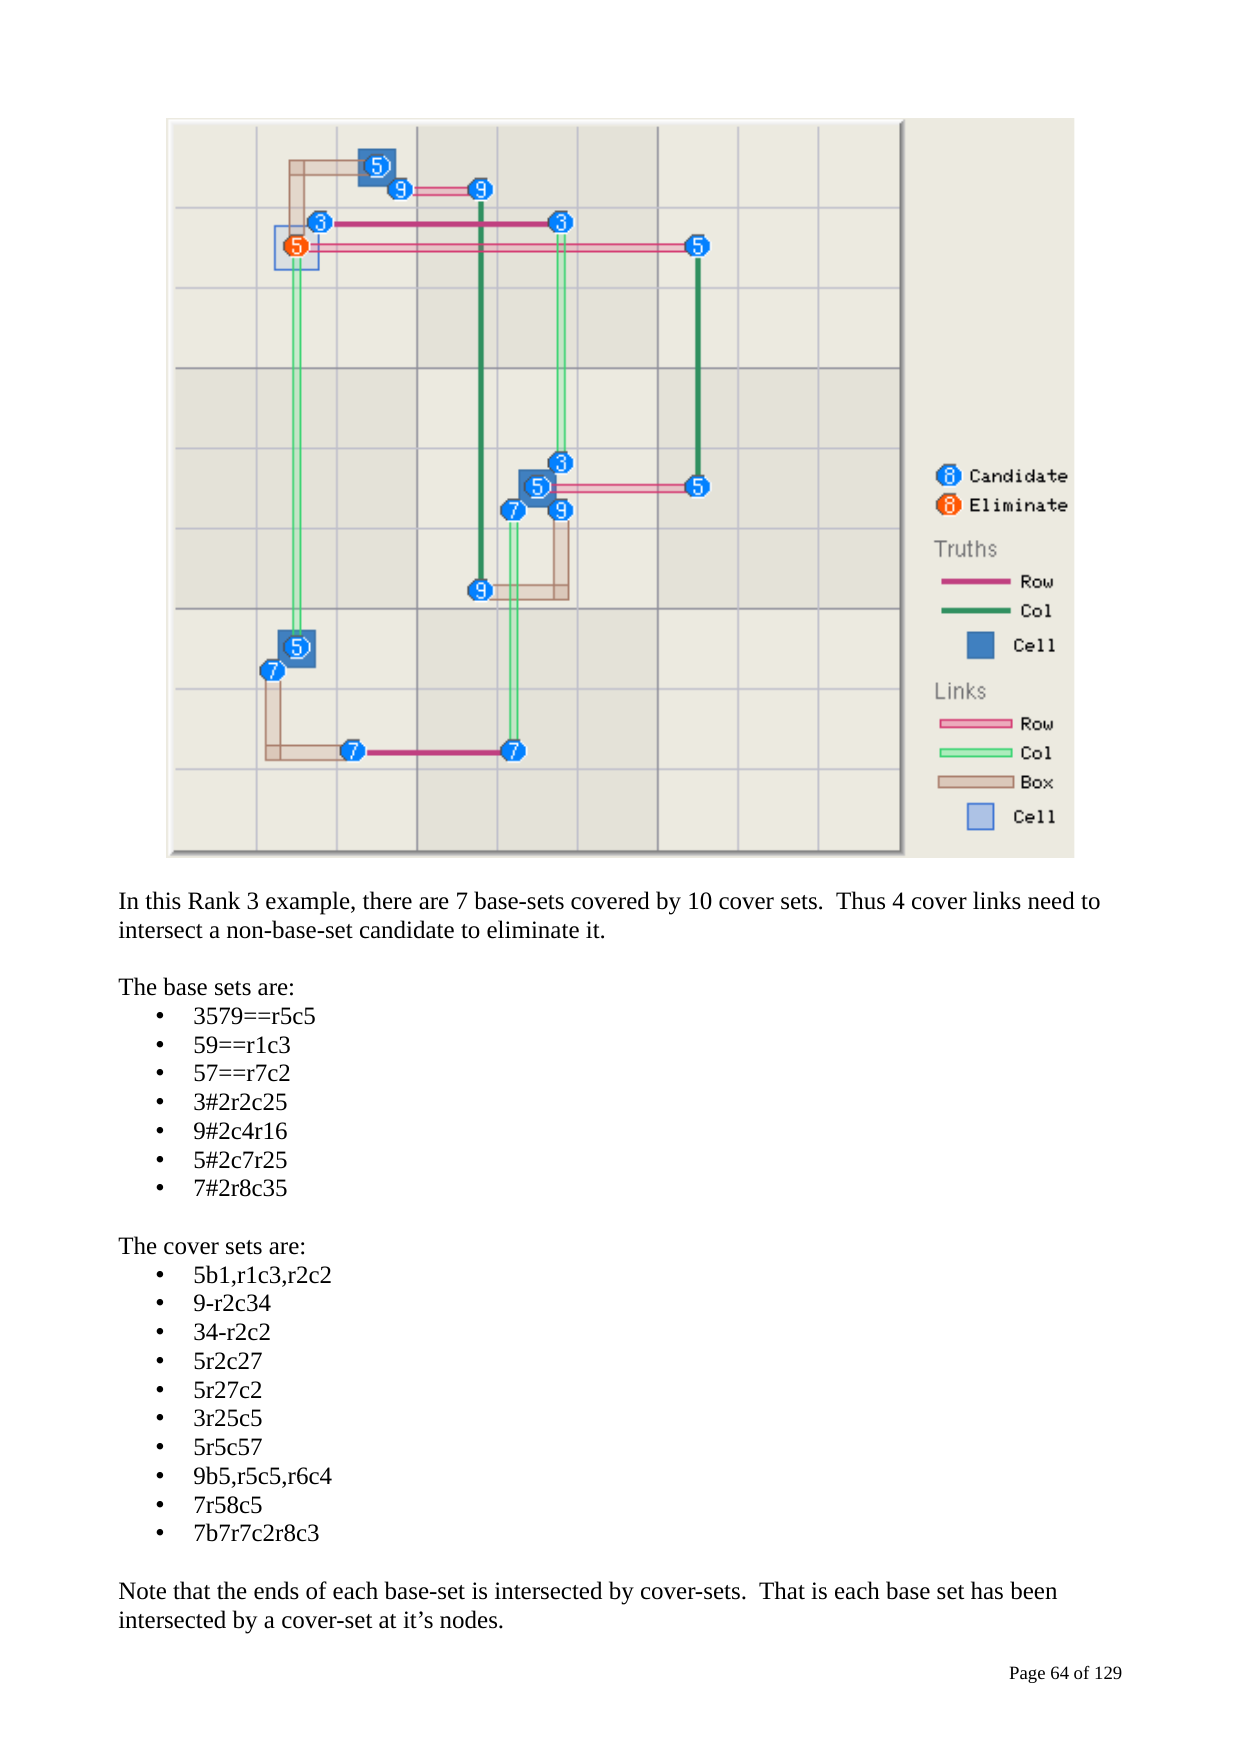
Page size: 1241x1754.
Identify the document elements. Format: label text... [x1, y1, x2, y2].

text The cover sets are: [118, 1231, 1122, 1260]
list 57==r7c2 [156, 1058, 1122, 1087]
text In this Rank 3 example, there are 7 base-sets covered by 10 cover sets. Thus 4 cover links need to intersect a non-base-set candidate to eliminate it. [118, 886, 1122, 943]
list 5b1,r1c3,r2c2 [156, 1260, 1122, 1288]
text The base sets are: [118, 972, 1122, 1001]
list 5r5c57 [156, 1432, 1122, 1461]
text Note that the ends of each base-set is intersected by cover-sets. That is each base set has been intersected by a cover-set at it’s nodes. [118, 1576, 1122, 1633]
list 5#2c7r25 [156, 1145, 1122, 1173]
picture [166, 118, 1075, 858]
list 7r58c5 [156, 1490, 1122, 1518]
list 9b5,r5c5,r6c4 [156, 1461, 1122, 1490]
list 3#2r2c25 [156, 1087, 1122, 1116]
list 5r27c2 [156, 1375, 1122, 1403]
list 5r2c27 [156, 1346, 1122, 1375]
list 7#2r8c35 [156, 1173, 1122, 1202]
list 9#2c4r16 [156, 1116, 1122, 1145]
list 9-r2c34 [156, 1288, 1122, 1317]
list 3r25c5 [156, 1403, 1122, 1432]
list 59==r1c3 [156, 1030, 1122, 1058]
list 34-r2c2 [156, 1317, 1122, 1346]
list 3579==r5c5 [156, 1001, 1122, 1030]
list 7b7r7c2r8c3 [156, 1518, 1122, 1547]
